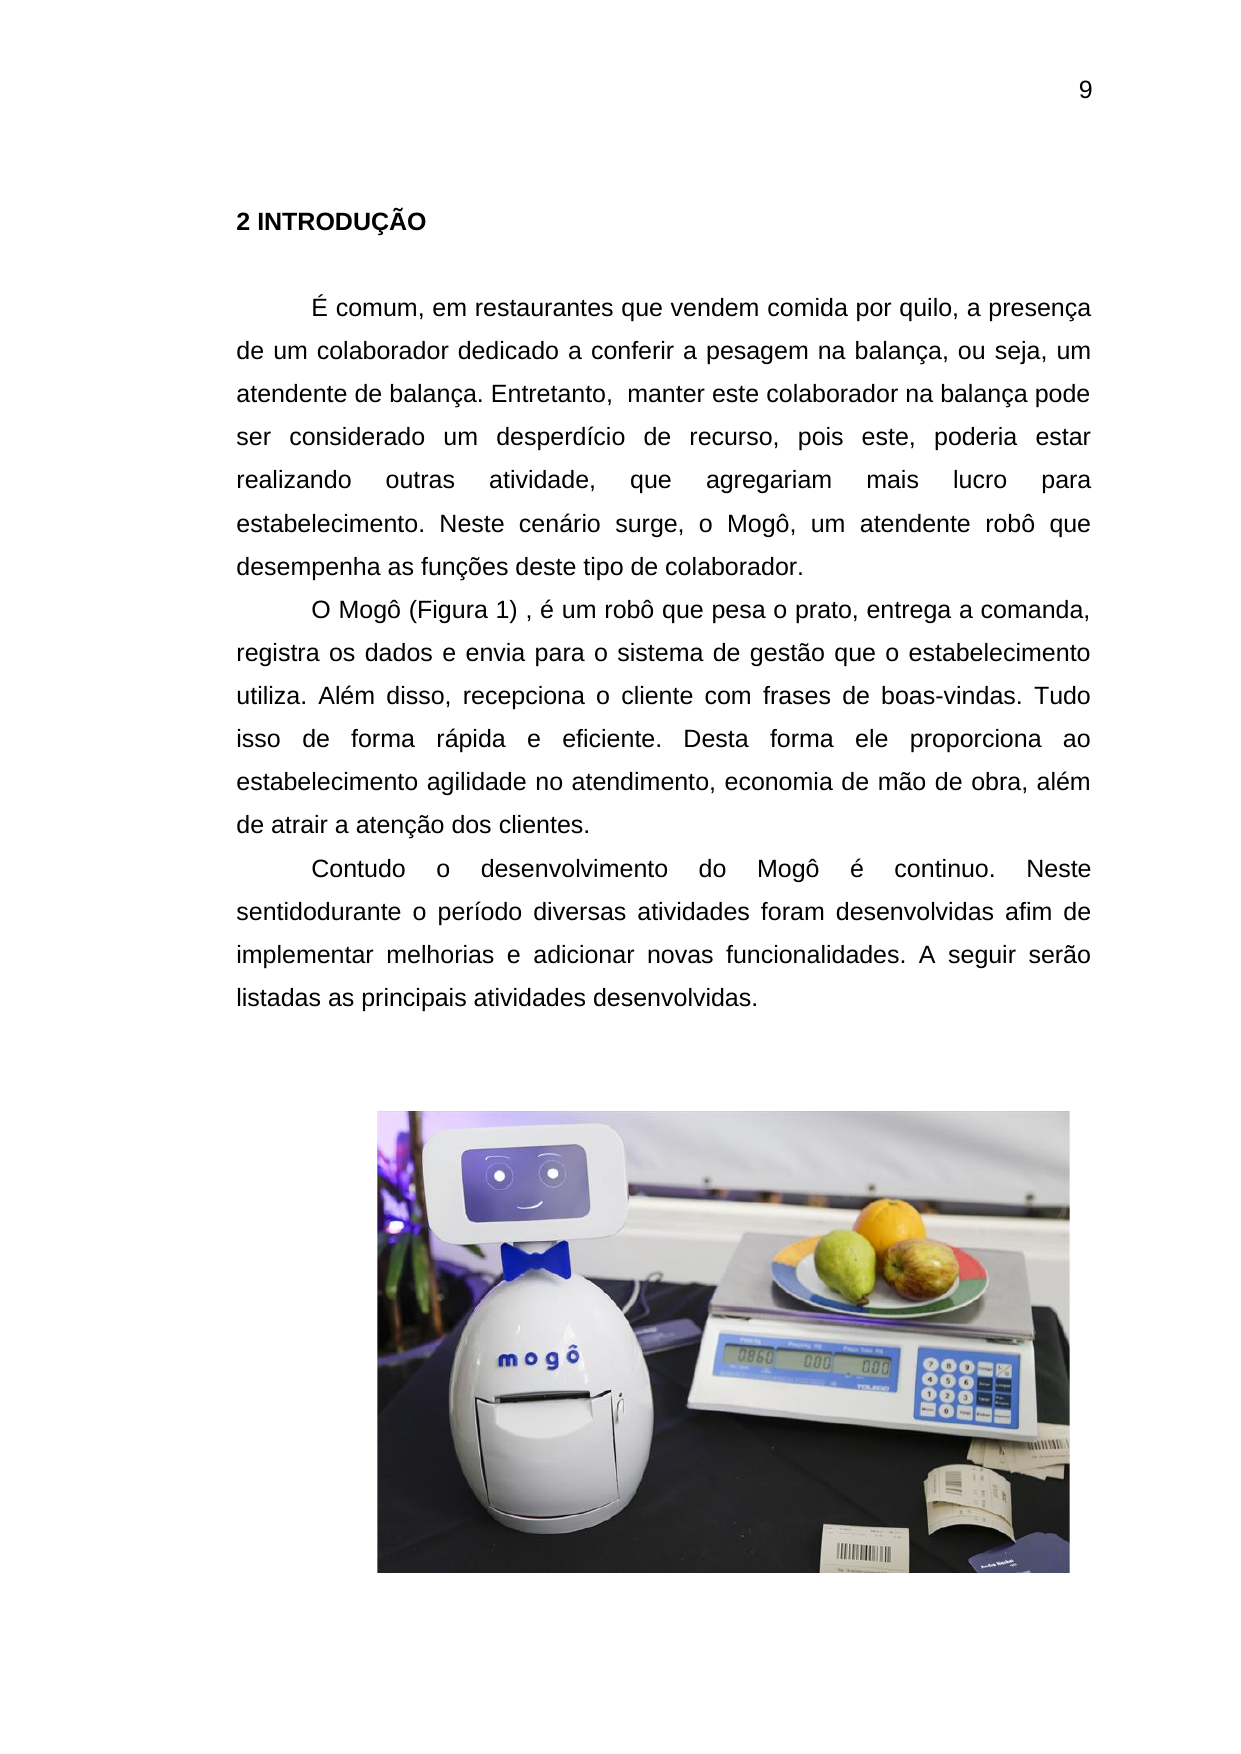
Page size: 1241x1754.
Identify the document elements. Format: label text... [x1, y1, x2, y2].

text O Mogô (Figura 1) , é um robô que pesa o prato, entrega a comanda, registra os dados e envia para o sistema de gestão que o estabelecimento utiliza. Além disso, recepciona o cliente com frases de boas-vindas. Tudo isso de forma rápida e eficiente. Desta forma ele proporciona ao estabelecimento agilidade no atendimento, economia de mão de obra, além de atrair a atenção dos clientes. [236, 595, 1092, 839]
text Contudo o desenvolvimento do Mogô é continuo. Neste sentidodurante o período diversas atividades foram desenvolvidas afim de implementar melhorias e adicionar novas funcionalidades. A seguir serão listadas as principais atividades desenvolvidas. [236, 854, 1092, 1012]
text É comum, em restaurantes que vendem comida por quilo, a presença de um colaborador dedicado a conferir a pesagem na balança, ou seja, um atendente de balança. Entretanto, manter este colaborador na balança pode ser considerado um desperdício de recurso, pois este, poderia estar realizando outras atividade, que agregariam mais lucro para estabelecimento. Neste cenário surge, o Mogô, um atendente robô que desempenha as funções deste tipo de colaborador. [236, 293, 1092, 581]
subtitle 2 Introdução [236, 207, 1092, 236]
picture [377, 1111, 1070, 1573]
